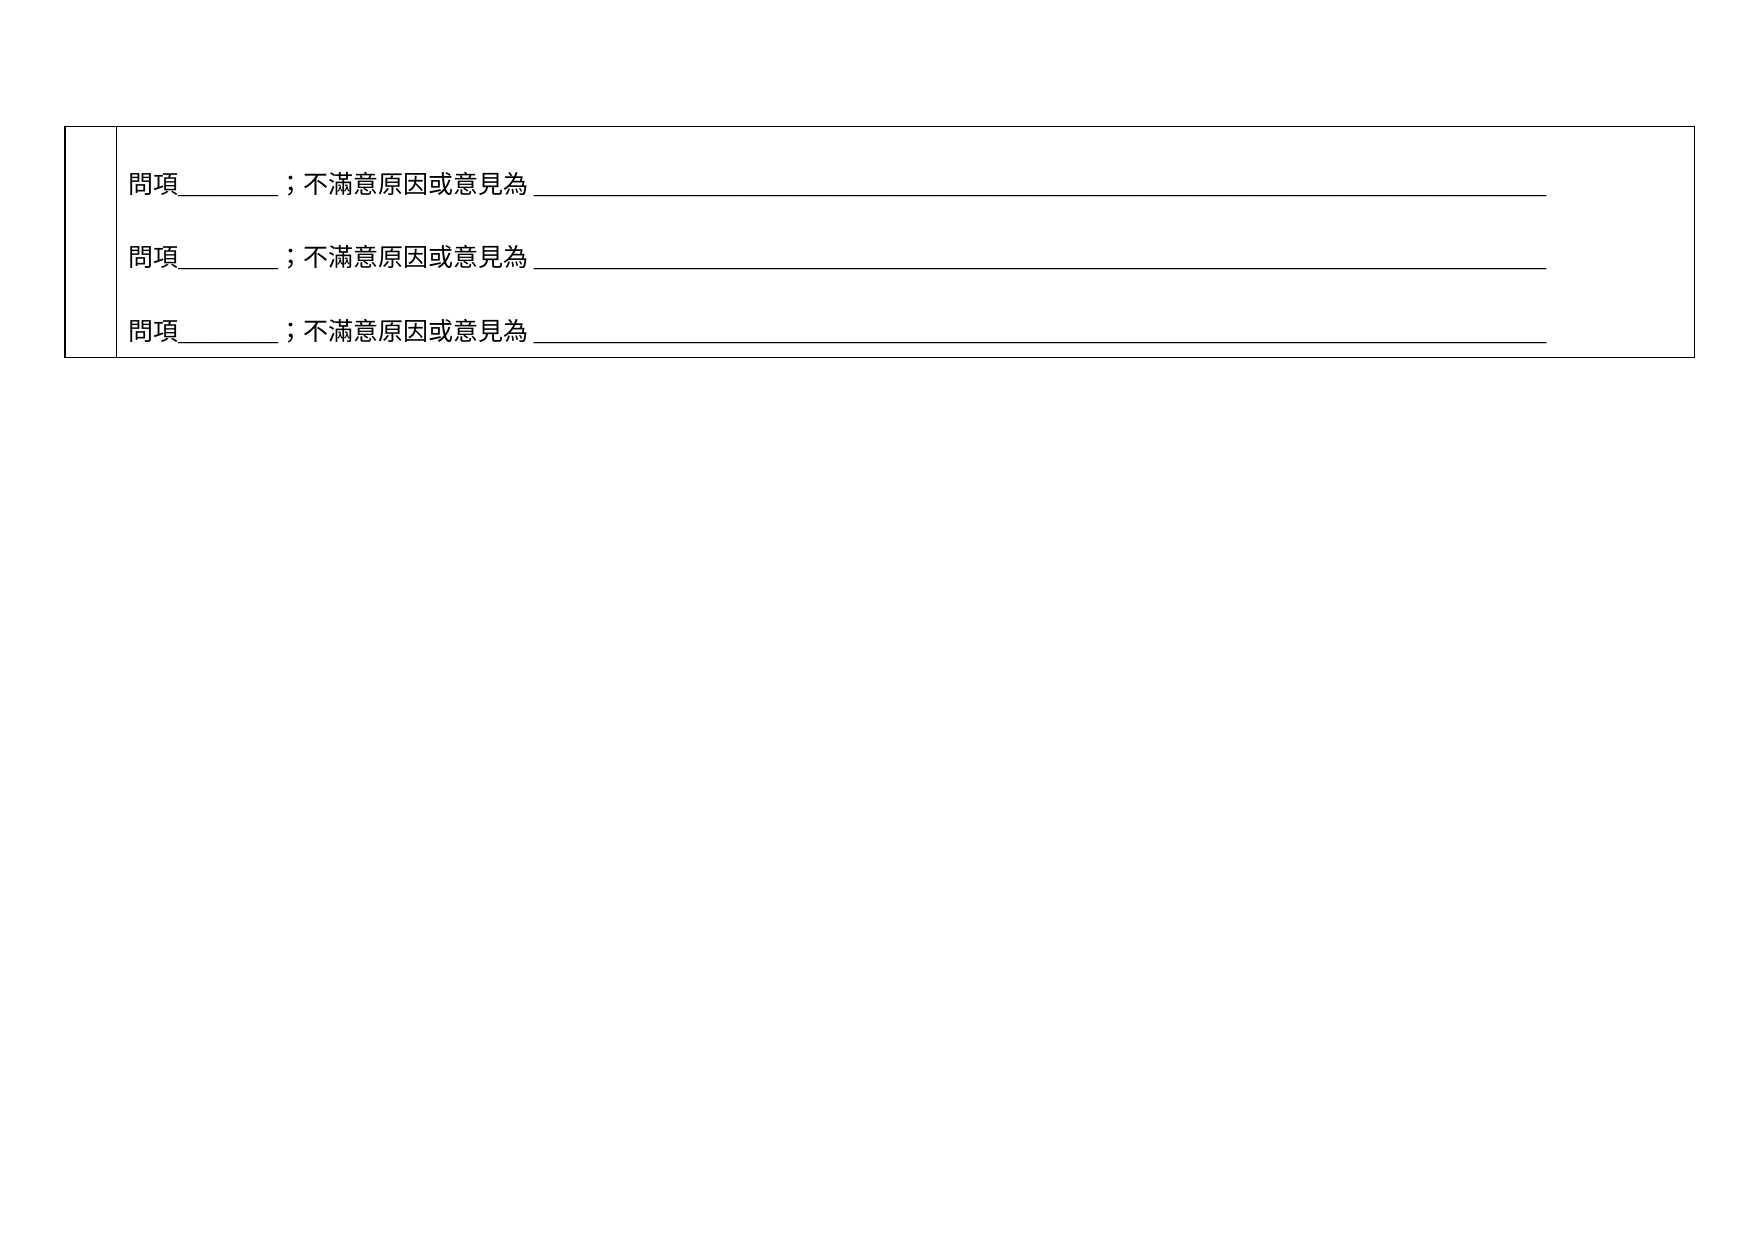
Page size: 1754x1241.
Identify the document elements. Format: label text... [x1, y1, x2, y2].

table_cell [66, 127, 116, 357]
table_cell 問項________；不滿意原因或意見為 _________________________________________________________________________________ 問項________；不滿意原因或意見為 _________________________________________________________________________________ 問項________；不滿意原因或意見為 _________________________________________________________________________________ [117, 127, 1694, 357]
